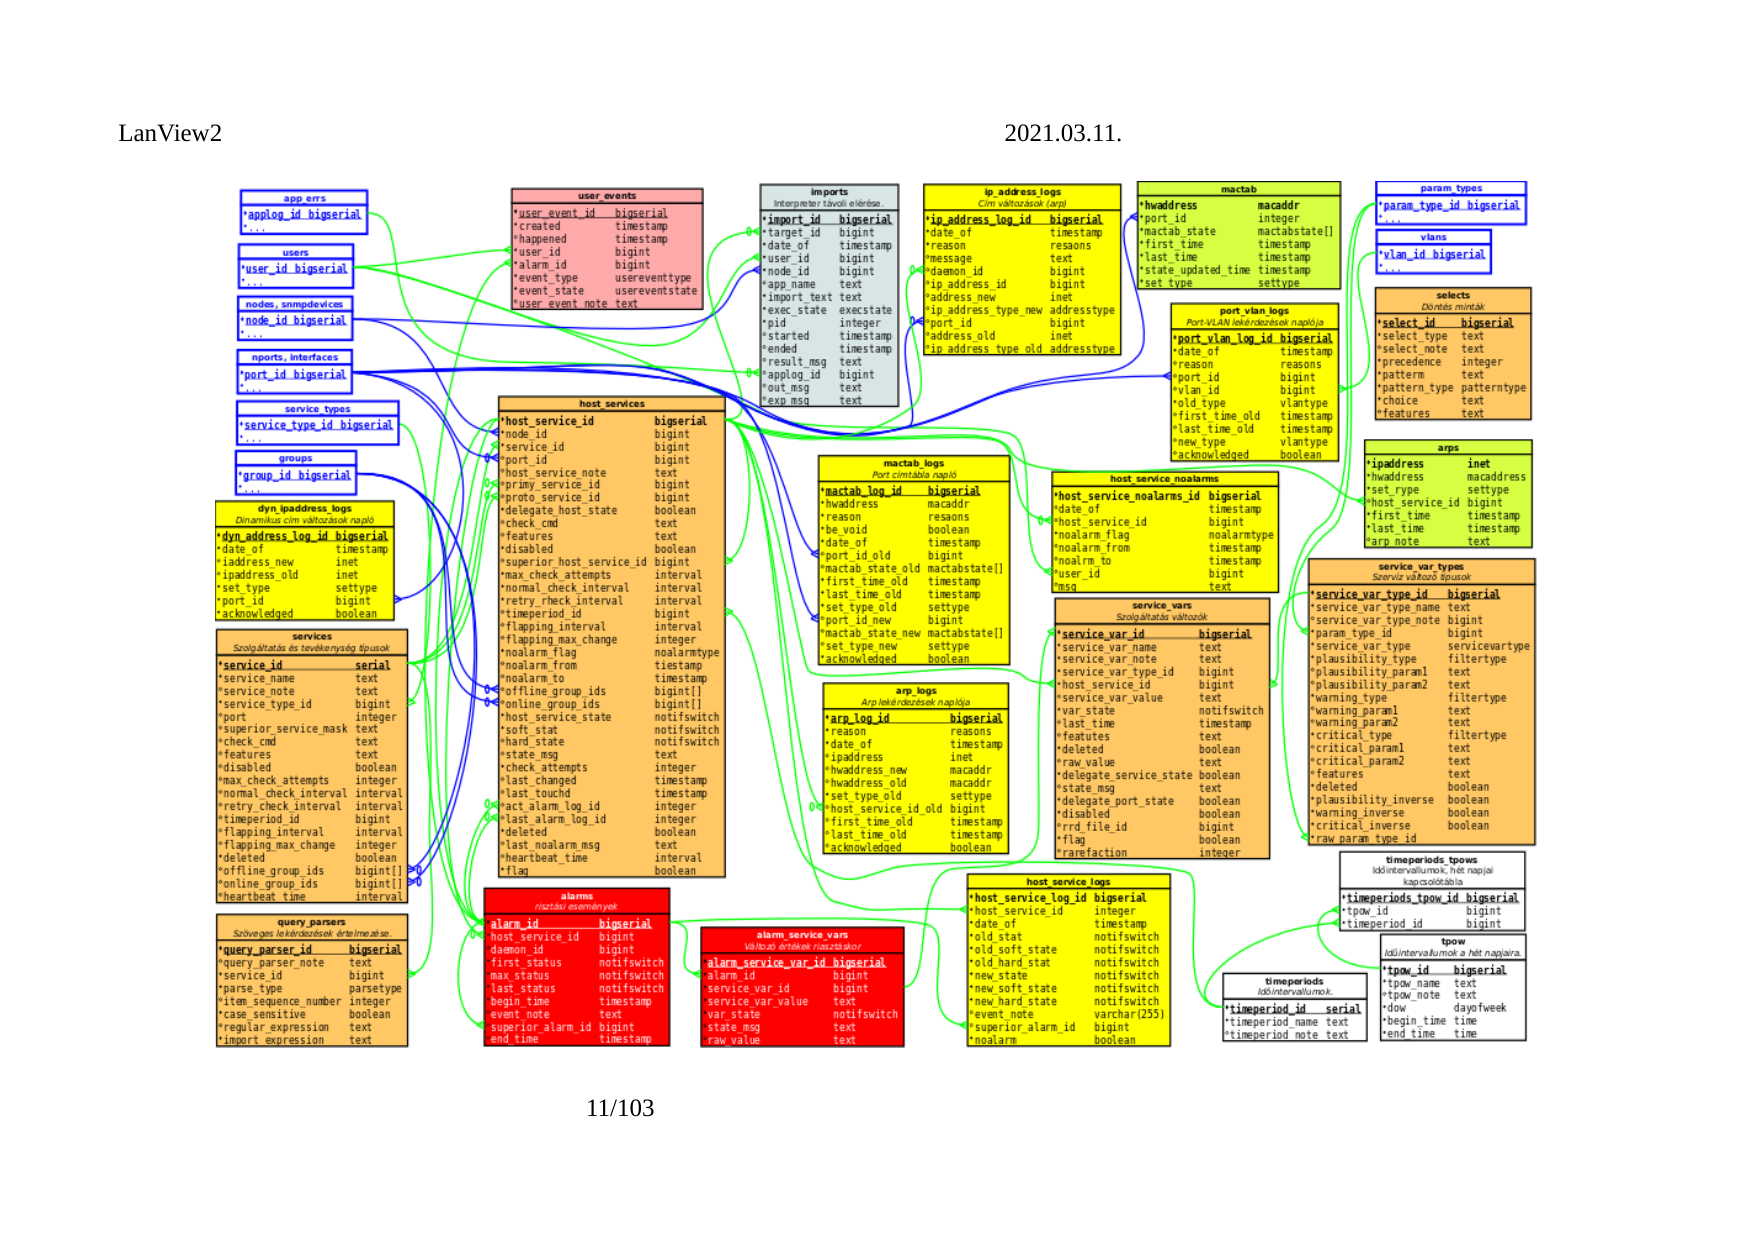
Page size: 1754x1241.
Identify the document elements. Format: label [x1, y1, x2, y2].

picture [220, 183, 1534, 1047]
